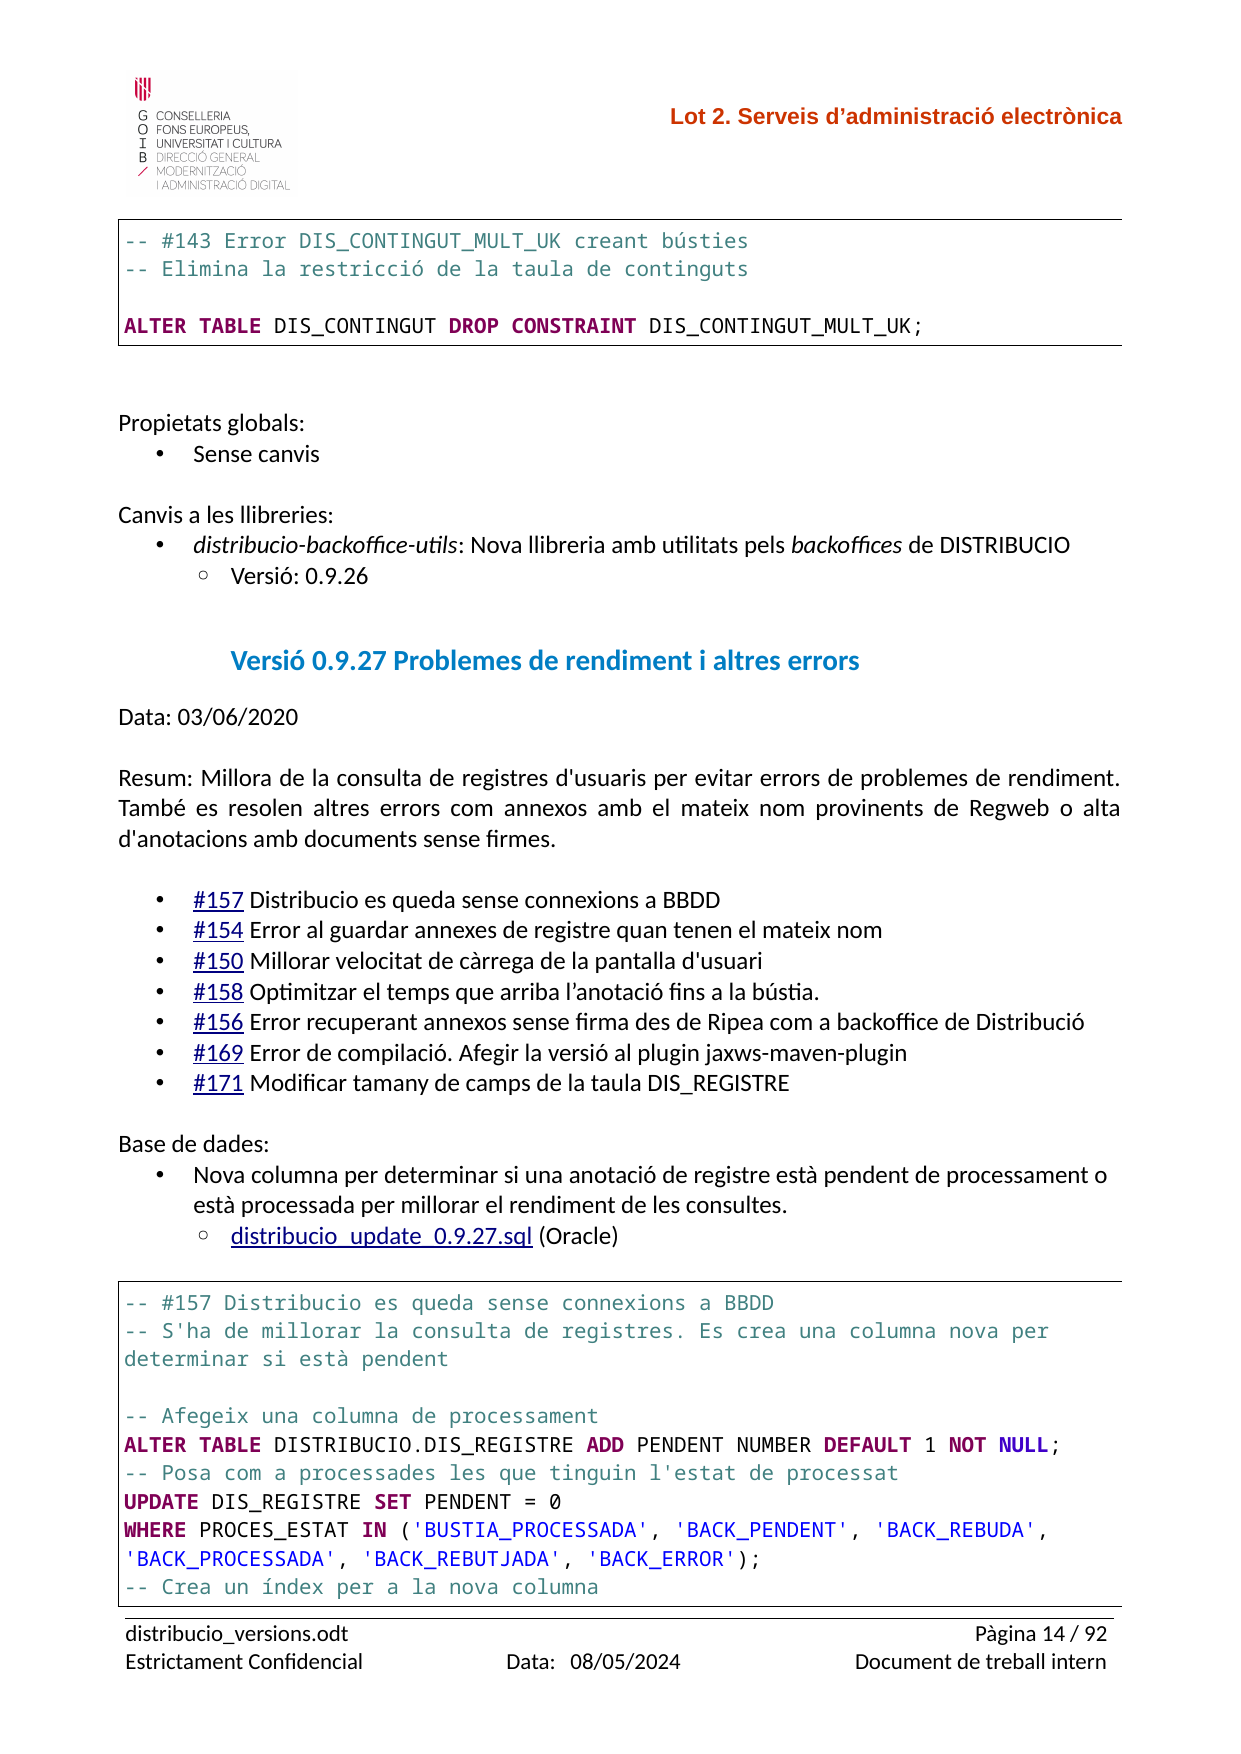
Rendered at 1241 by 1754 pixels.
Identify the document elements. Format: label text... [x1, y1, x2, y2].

text Resum: Millora de la consulta de registres d'usuaris per evitar errors de problemes de rendiment. També es resolen altres errors com annexos amb el mateix nom provinents de Regweb o alta d'anotacions amb documents sense firmes. [118, 762, 1122, 854]
list #156 Error recuperant annexos sense firma des de Ripea com a backoffice de Distribució [156, 1006, 1122, 1037]
table_header -- #157 Distribucio es queda sense connexions a BBDD -- S'ha de millorar la consulta de registres. Es crea una columna nova per determinar si està pendent -- Afegeix una columna de processament ALTER TABLE DISTRIBUCIO.DIS_REGISTRE ADD PENDENT NUMBER DEFAULT 1 NOT NULL; -- Posa com a processades les que tinguin l'estat de processat UPDATE DIS_REGISTRE SET PENDENT = 0 WHERE PROCES_ESTAT IN ('BUSTIA_PROCESSADA', 'BACK_PENDENT', 'BACK_REBUDA', 'BACK_PROCESSADA', 'BACK_REBUTJADA', 'BACK_ERROR'); -- Crea un índex per a la nova columna [119, 1282, 1122, 1606]
text Propietats globals: [118, 407, 1122, 438]
list #150 Millorar velocitat de càrrega de la pantalla d'usuari [156, 945, 1122, 976]
picture [126, 70, 299, 197]
list #171 Modificar tamany de camps de la taula DIS_REGISTRE [156, 1067, 1122, 1098]
list Nova columna per determinar si una anotació de registre està pendent de processament o està processada per millorar el rendiment de les consultes. [156, 1159, 1122, 1220]
list #157 Distribucio es queda sense connexions a BBDD [156, 884, 1122, 915]
list Sense canvis [156, 438, 1122, 468]
list distribucio_update_0.9.27.sql (Oracle) [193, 1220, 1122, 1250]
list #169 Error de compilació. Afegir la versió al plugin jaxws-maven-plugin [156, 1037, 1122, 1067]
text Base de dades: [118, 1128, 1122, 1159]
list distribucio-backoffice-utils: Nova llibreria amb utilitats pels backoffices de DISTRIBUCIO [156, 529, 1122, 560]
table_header -- #143 Error DIS_CONTINGUT_MULT_UK creant bústies -- Elimina la restricció de la taula de continguts ALTER TABLE DIS_CONTINGUT DROP CONSTRAINT DIS_CONTINGUT_MULT_UK; [119, 220, 1122, 345]
list #154 Error al guardar annexes de registre quan tenen el mateix nom [156, 915, 1122, 945]
subtitle Versió 0.9.27 Problemes de rendiment i altres errors [153, 642, 1122, 677]
list #158 Optimitzar el temps que arriba l’anotació fins a la bústia. [156, 976, 1122, 1006]
list Versió: 0.9.26 [193, 560, 1122, 591]
text Canvis a les llibreries: [118, 499, 1122, 529]
text Data: 03/06/2020 [118, 701, 1122, 732]
